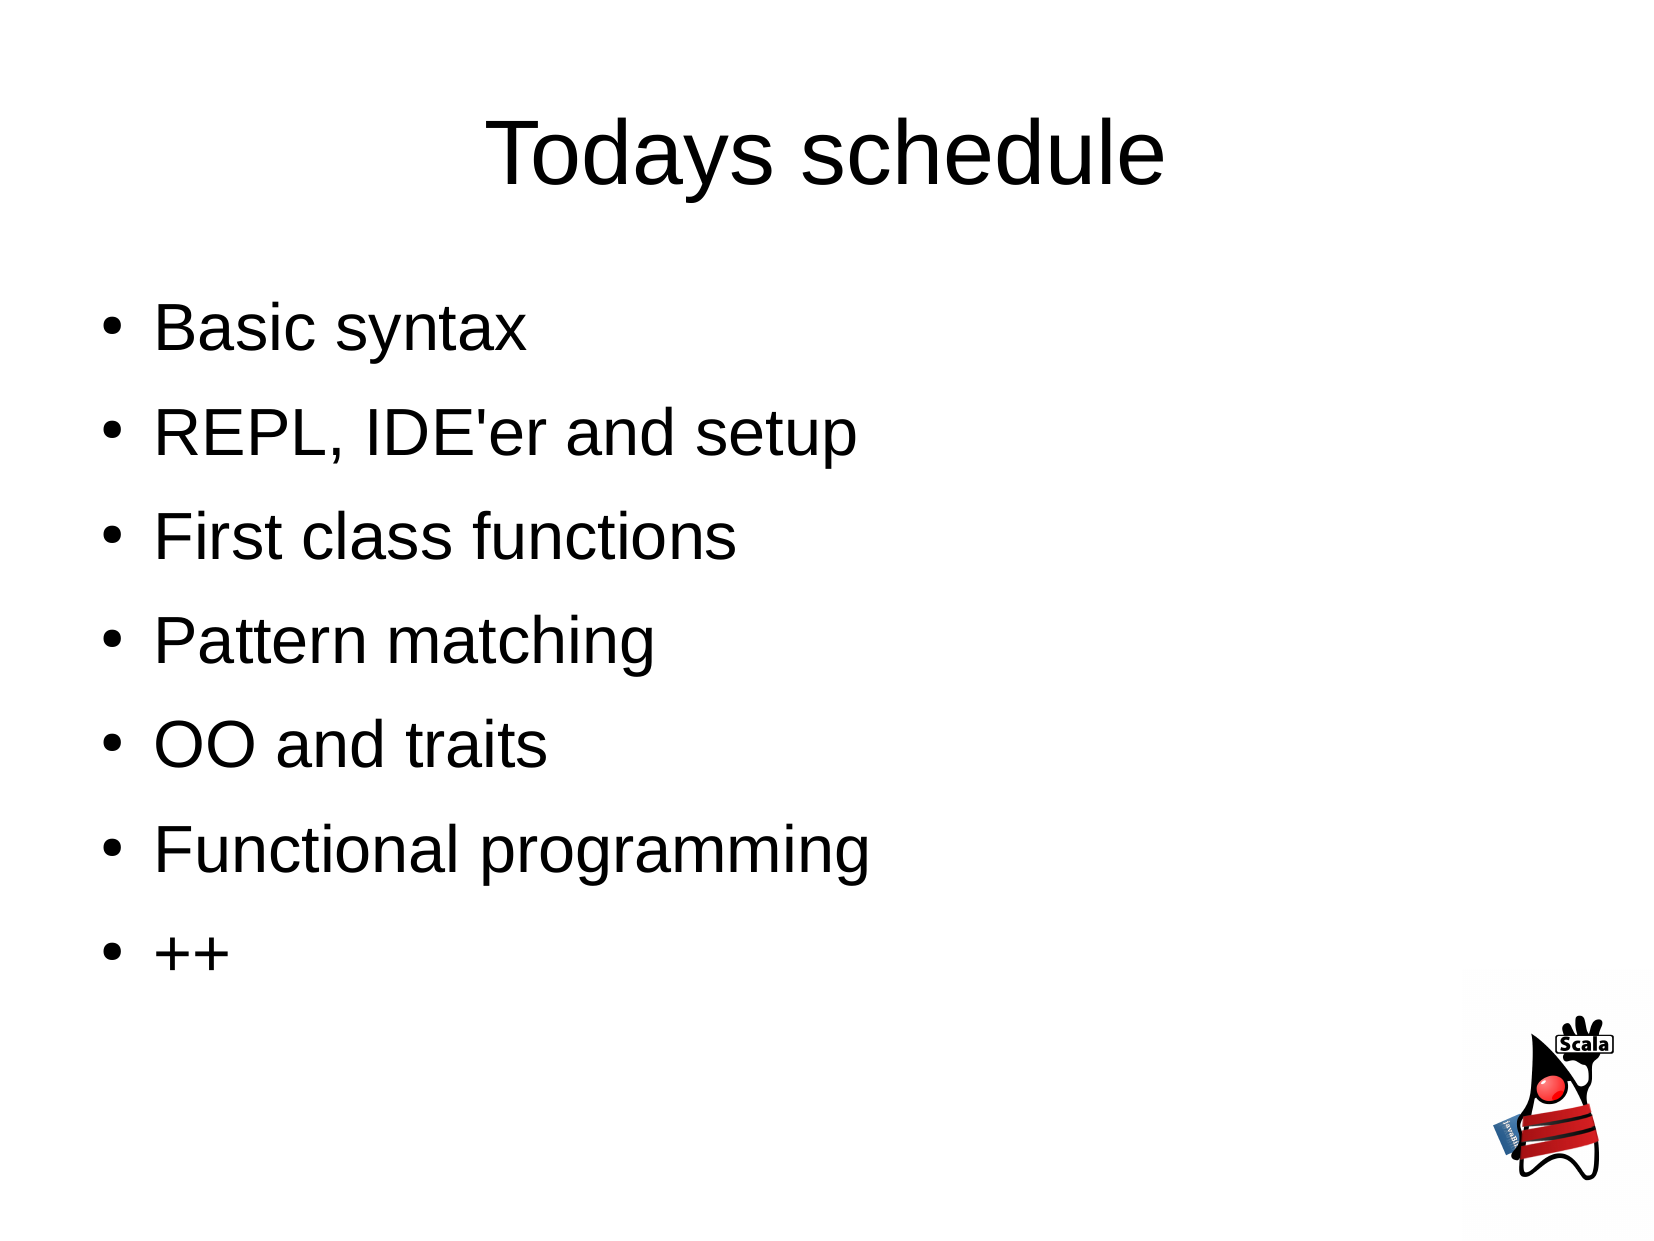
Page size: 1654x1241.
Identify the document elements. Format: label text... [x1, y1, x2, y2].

list Basic syntax REPL, IDE'er and setup First class functions Pattern matching OO and traits Functional programming ++ [82, 290, 1571, 1109]
title Todays schedule [82, 56, 1571, 250]
picture [1462, 969, 1654, 1241]
